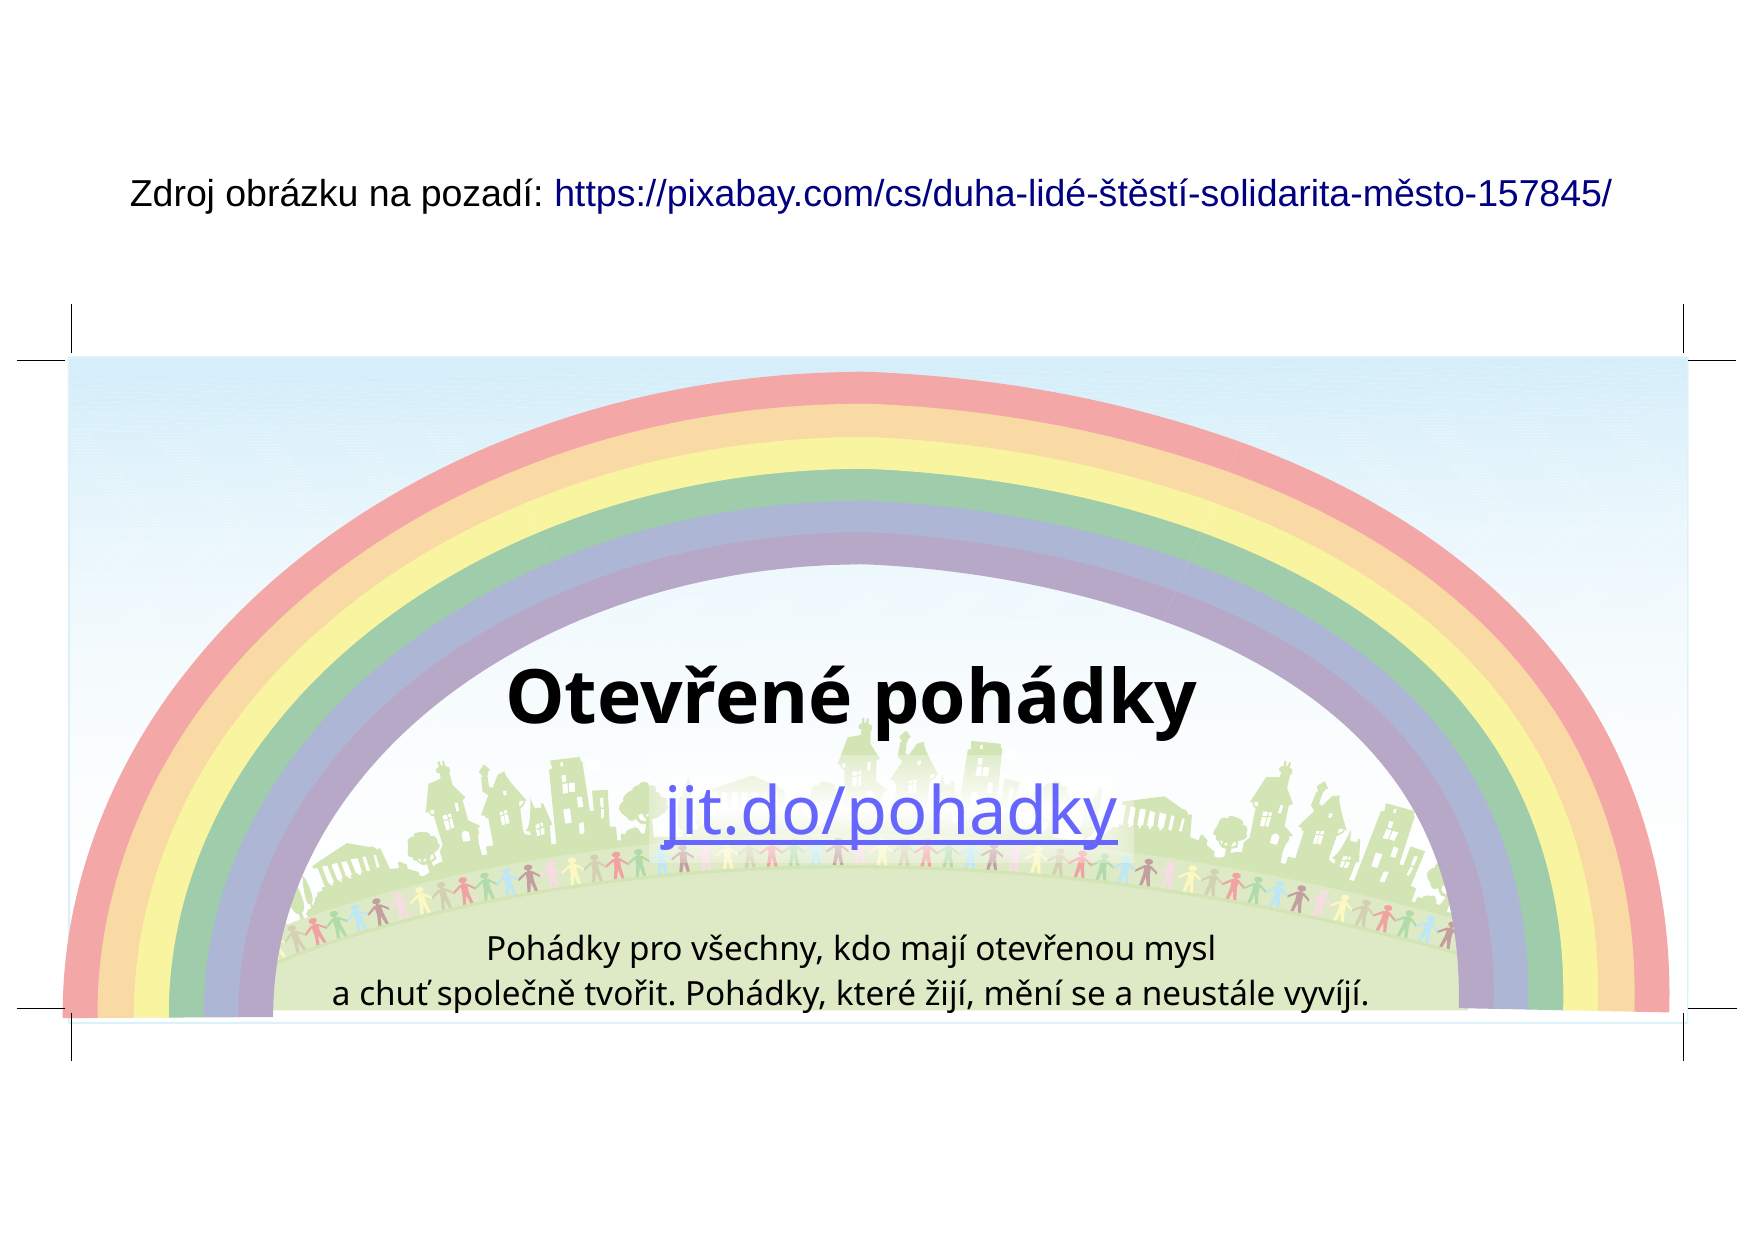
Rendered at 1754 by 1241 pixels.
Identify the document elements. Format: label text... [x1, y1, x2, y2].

text_box Otevřené pohádky Pohádky pro všechny, kdo mají otevřenou mysl a chuť společně tvořit. Pohádky, které žijí, mění se a neustále vyvíjí. [317, 618, 1441, 1040]
text_box jit.do/pohadky [649, 755, 1098, 863]
text_box Zdroj obrázku na pozadí: https://pixabay.com/cs/duha-lidé-štěstí-solidarita-město-157845/ [115, 165, 1626, 223]
picture [53, 339, 1689, 1025]
